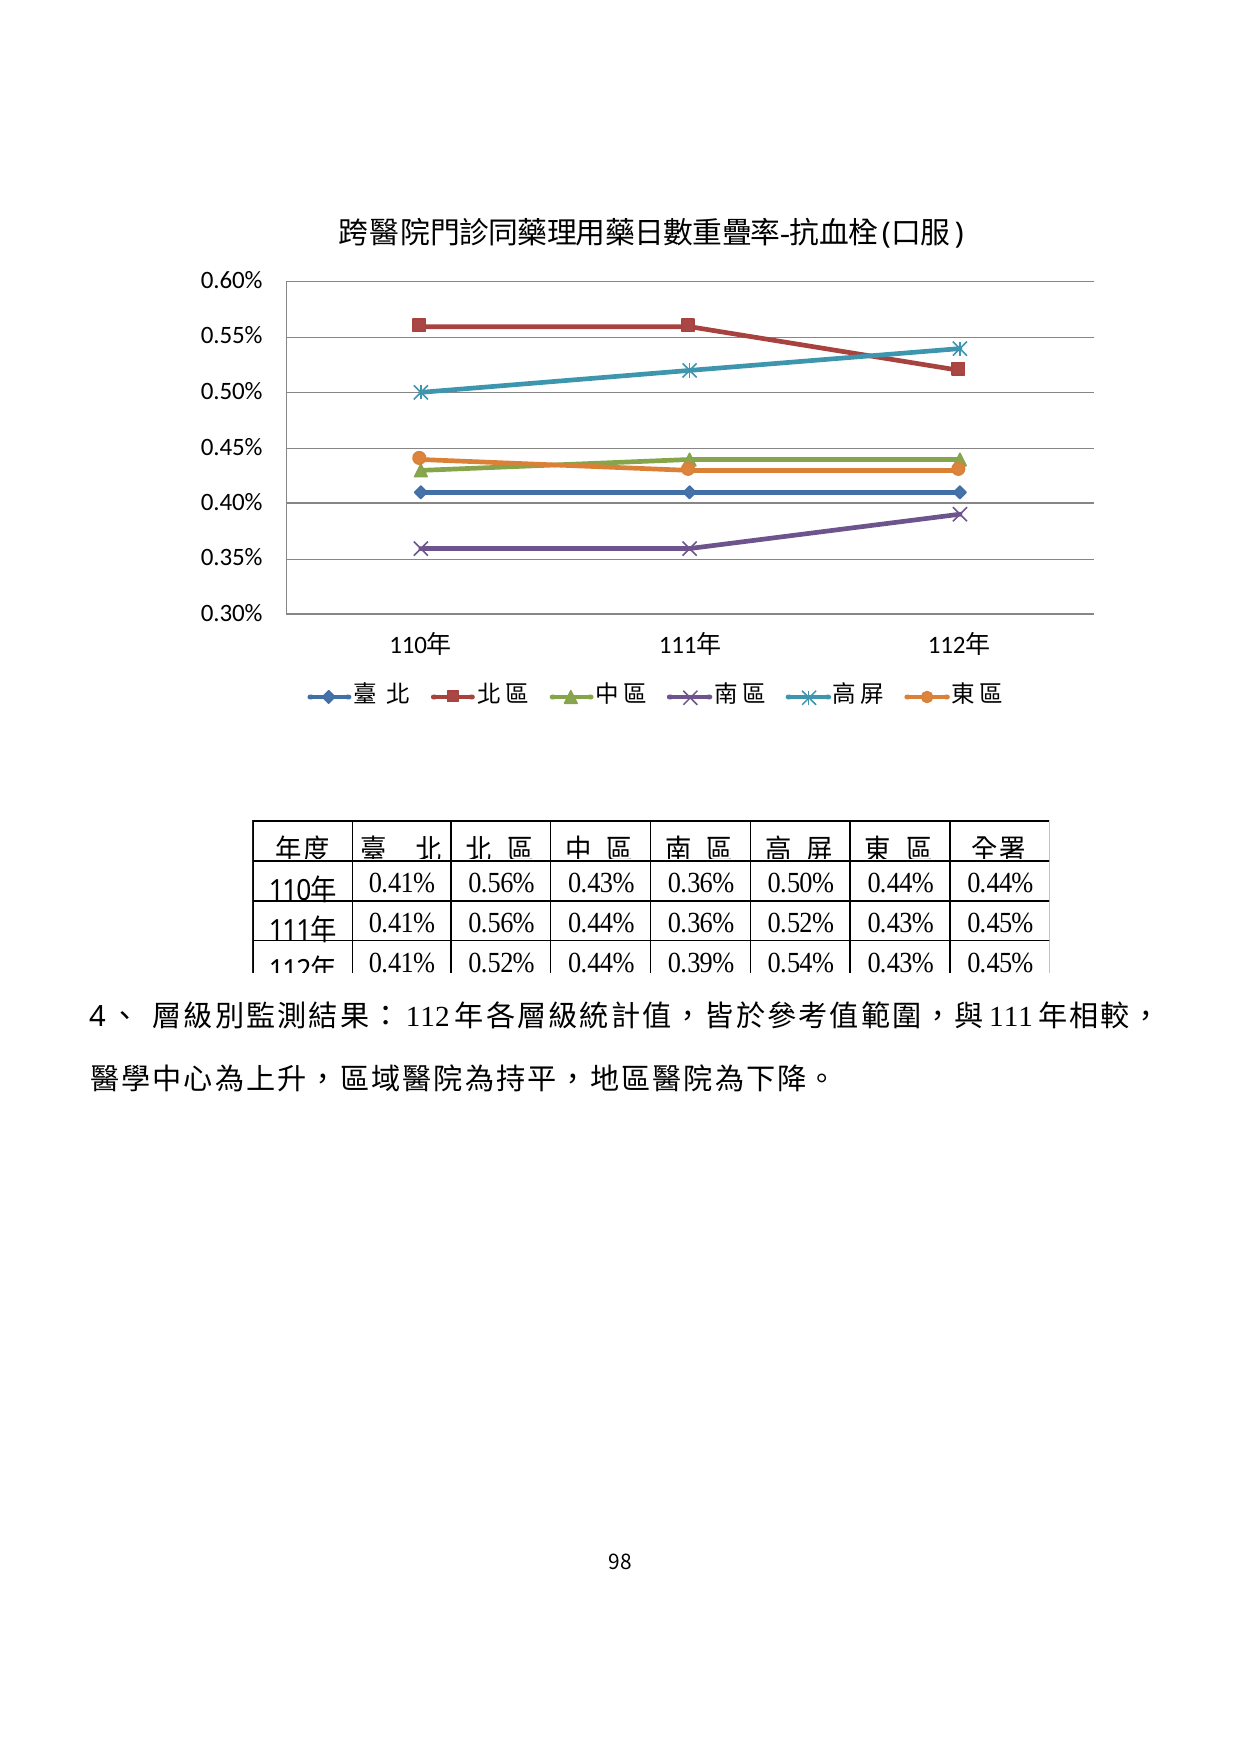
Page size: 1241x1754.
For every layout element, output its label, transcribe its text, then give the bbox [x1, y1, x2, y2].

list 層級別監測結果：112年各層級統計值，皆於參考值範圍，與111年相較，醫學中心為上升，區域醫院為持平，地區醫院為下降。 [89, 973, 1145, 1098]
